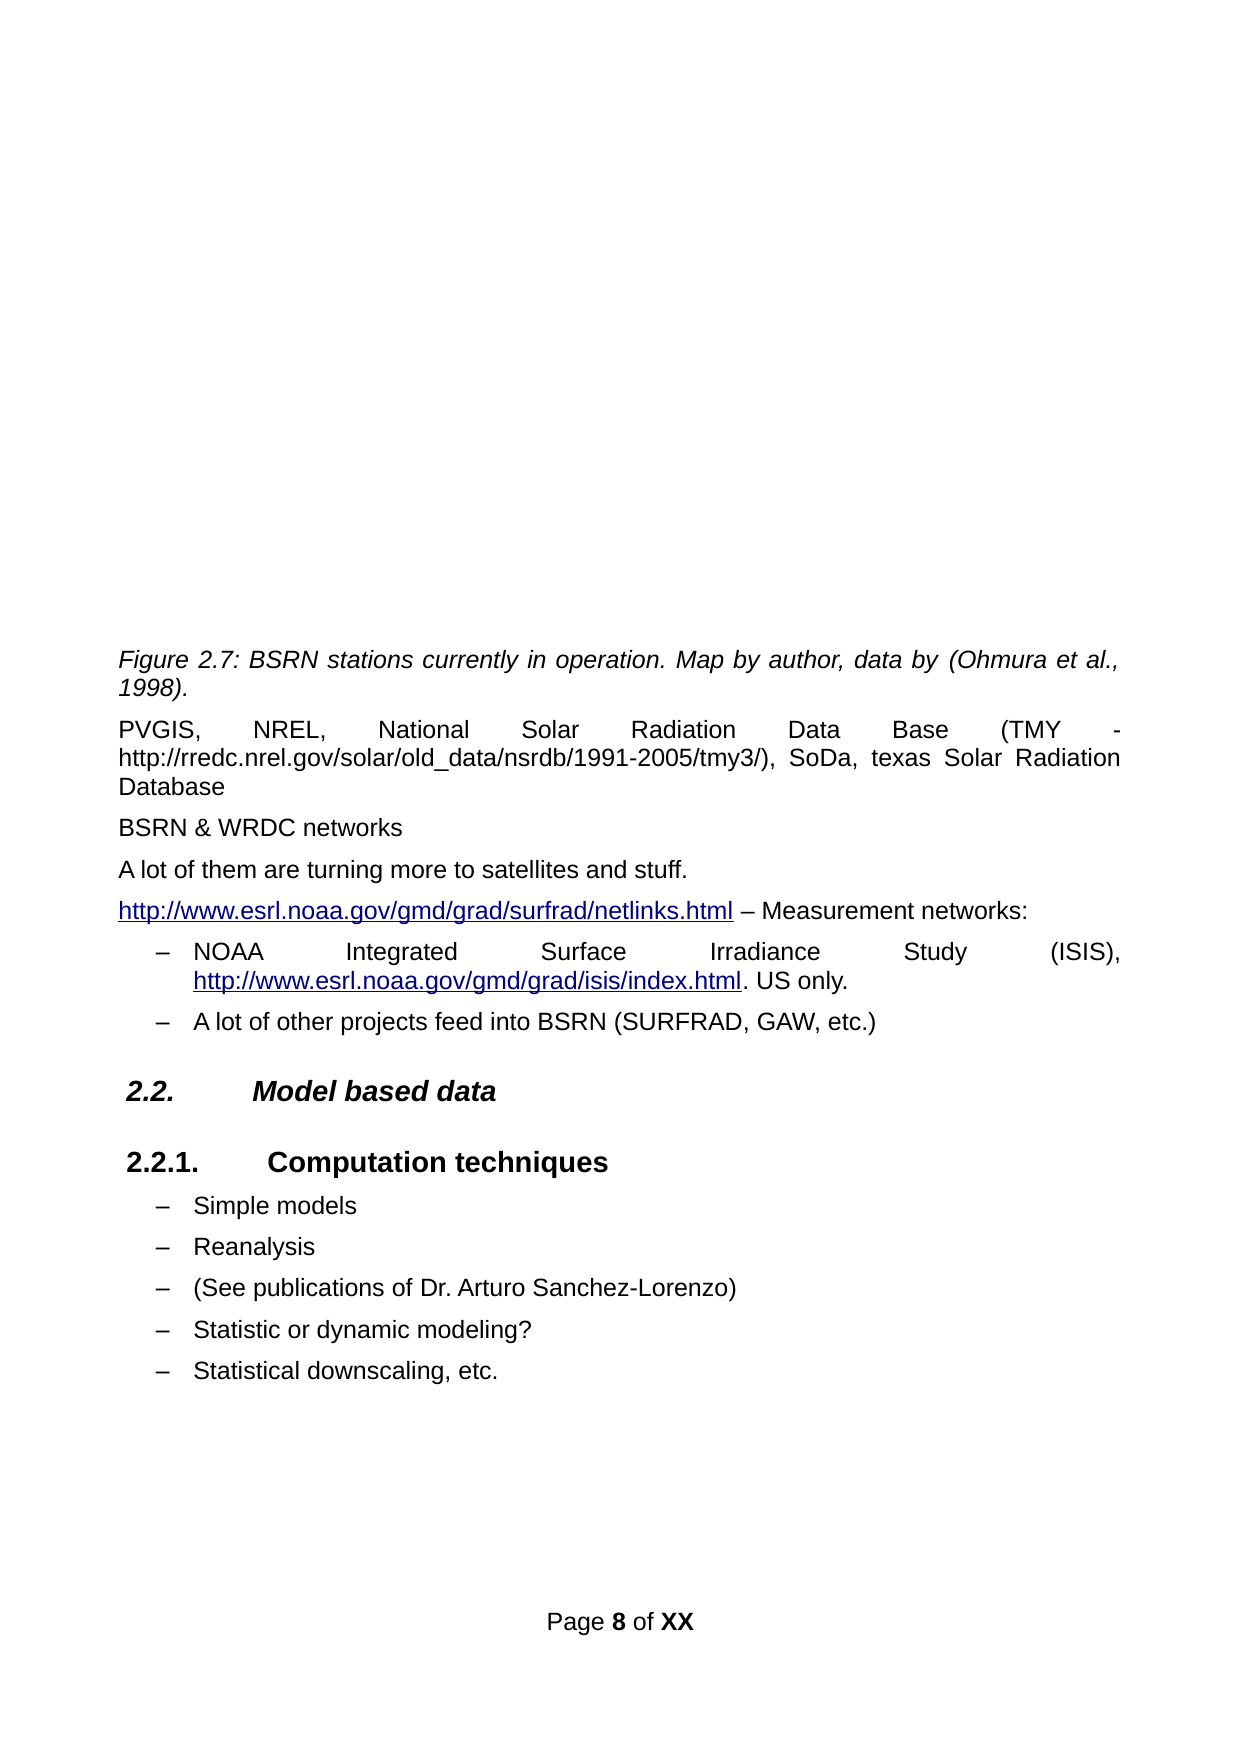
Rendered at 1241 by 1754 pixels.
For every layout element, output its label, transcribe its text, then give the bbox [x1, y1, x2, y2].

list A lot of other projects feed into BSRN (SURFRAD, GAW, etc.) [156, 1007, 1122, 1036]
text PVGIS, NREL, National Solar Radiation Data Base (TMY - http://rredc.nrel.gov/solar/old_data/nsrdb/1991-2005/tmy3/), SoDa, texas Solar Radiation Database [118, 715, 1122, 801]
text http://www.esrl.noaa.gov/gmd/grad/surfrad/netlinks.html – Measurement networks: [118, 896, 1122, 925]
subtitle Model based data [118, 1074, 1122, 1107]
list Statistical downscaling, etc. [156, 1356, 1122, 1385]
text BSRN & WRDC networks [118, 813, 1122, 842]
list (See publications of Dr. Arturo Sanchez-Lorenzo) [156, 1273, 1122, 1302]
subtitle Computation techniques [118, 1145, 1122, 1178]
list Reanalysis [156, 1232, 1122, 1261]
list NOAA Integrated Surface Irradiance Study (ISIS), http://www.esrl.noaa.gov/gmd/grad/isis/index.html. US only. [156, 937, 1122, 995]
list Simple models [156, 1191, 1122, 1219]
text A lot of them are turning more to satellites and stuff. [118, 855, 1122, 883]
list Statistic or dynamic modeling? [156, 1315, 1122, 1344]
text Figure 2.7: BSRN stations currently in operation. Map by author, data by (Ohmura et al., 1998). [118, 131, 1122, 702]
